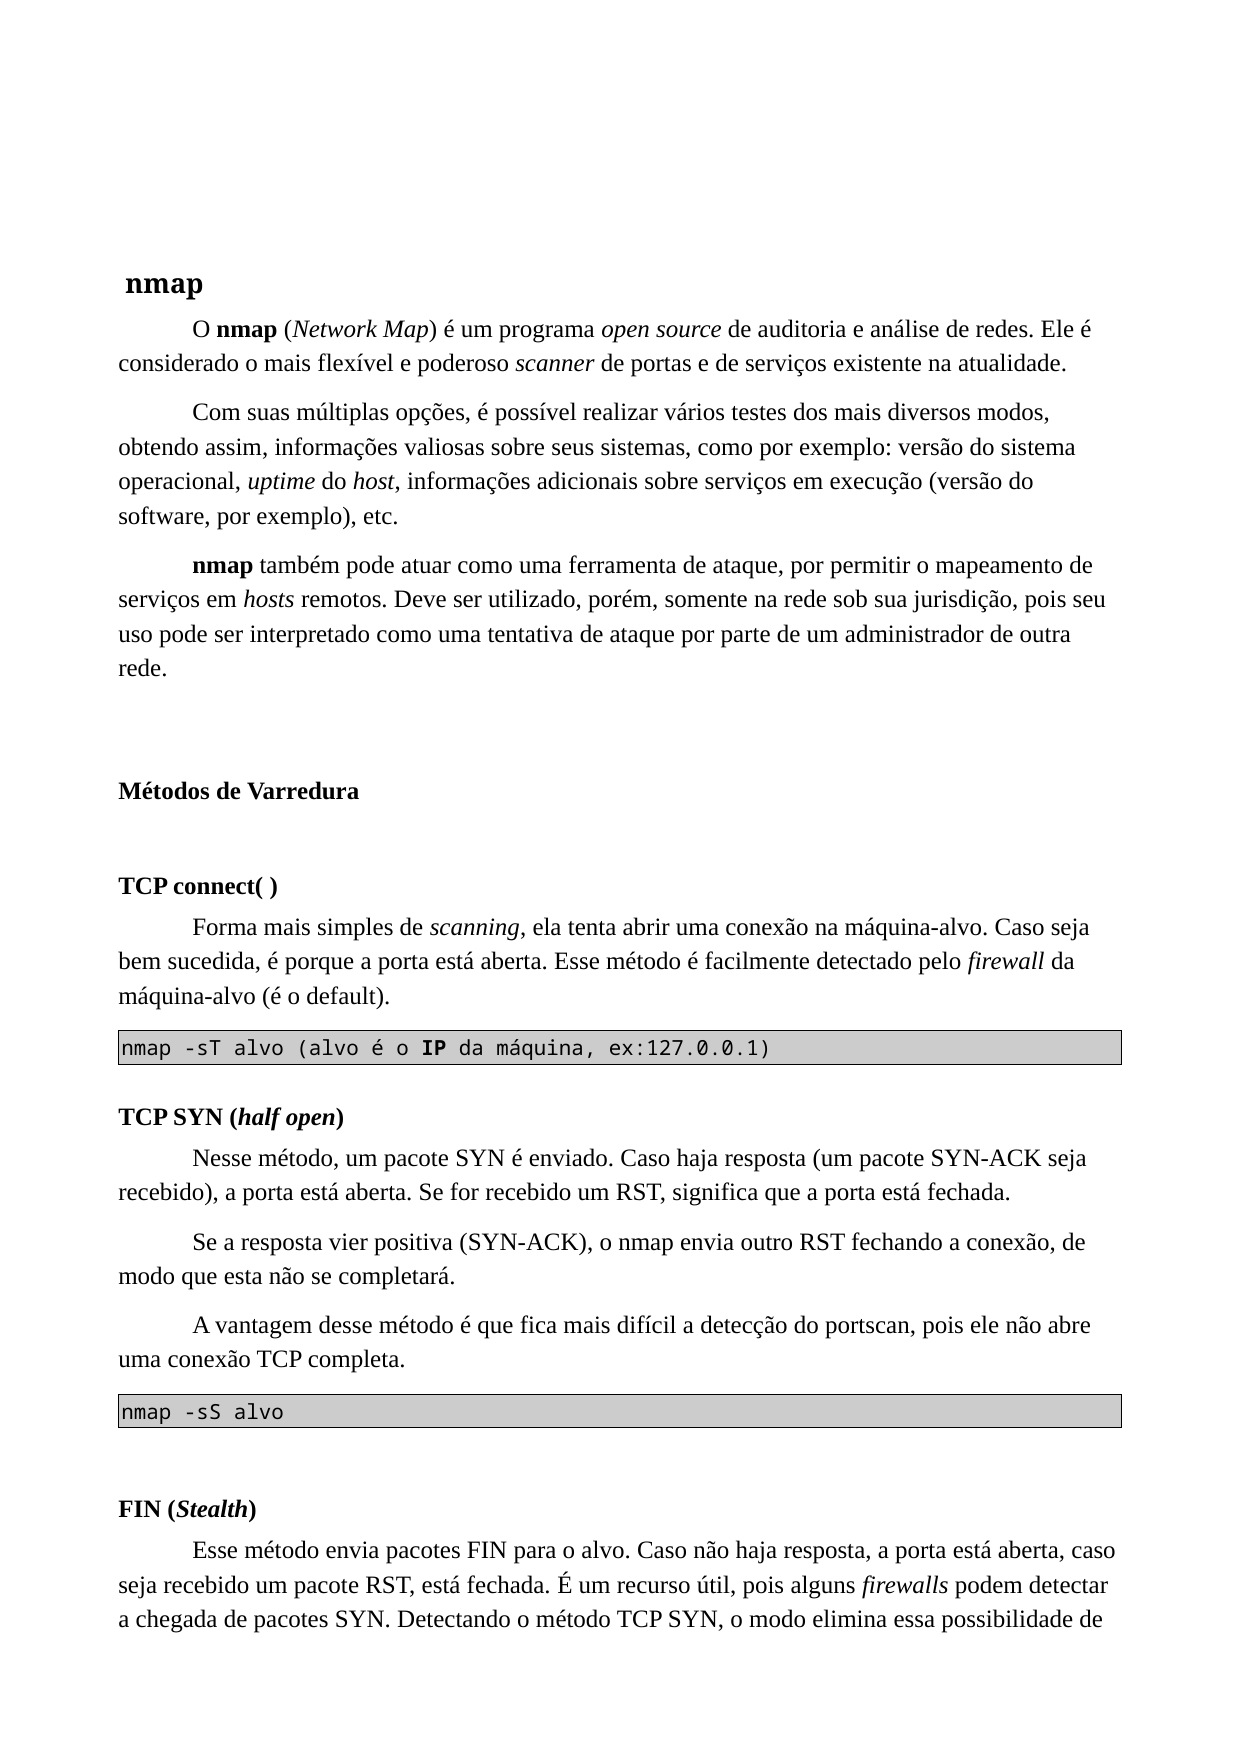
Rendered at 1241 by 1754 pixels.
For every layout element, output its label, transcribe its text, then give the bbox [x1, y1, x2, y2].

text O nmap (Network Map) é um programa open source de auditoria e análise de redes. Ele é considerado o mais flexível e poderoso scanner de portas e de serviços existente na atualidade. [118, 314, 1122, 377]
text Esse método envia pacotes FIN para o alvo. Caso não haja resposta, a porta está aberta, caso seja recebido um pacote RST, está fechada. É um recurso útil, pois alguns firewalls podem detectar a chegada de pacotes SYN. Detectando o método TCP SYN, o modo elimina essa possibilidade de [118, 1535, 1122, 1633]
subtitle nmap [118, 264, 1122, 301]
subtitle TCP SYN (half open) [118, 1102, 1122, 1131]
subtitle TCP connect( ) [118, 871, 1122, 899]
text nmap -sS alvo [119, 1395, 1121, 1427]
text Se a resposta vier positiva (SYN-ACK), o nmap envia outro RST fechando a conexão, de modo que esta não se completará. [118, 1227, 1122, 1290]
subtitle Métodos de Varredura [118, 776, 1122, 805]
text nmap também pode atuar como uma ferramenta de ataque, por permitir o mapeamento de serviços em hosts remotos. Deve ser utilizado, porém, somente na rede sob sua jurisdição, pois seu uso pode ser interpretado como uma tentativa de ataque por parte de um administrador de outra rede. [118, 550, 1122, 682]
text Nesse método, um pacote SYN é enviado. Caso haja resposta (um pacote SYN-ACK seja recebido), a porta está aberta. Se for recebido um RST, significa que a porta está fechada. [118, 1143, 1122, 1206]
subtitle FIN (Stealth) [118, 1494, 1122, 1523]
text Forma mais simples de scanning, ela tenta abrir uma conexão na máquina-alvo. Caso seja bem sucedida, é porque a porta está aberta. Esse método é facilmente detectado pelo firewall da máquina-alvo (é o default). [118, 912, 1122, 1010]
text A vantagem desse método é que fica mais difícil a detecção do portscan, pois ele não abre uma conexão TCP completa. [118, 1310, 1122, 1373]
text nmap -sT alvo (alvo é o IP da máquina, ex:127.0.0.1) [119, 1031, 1121, 1064]
text Com suas múltiplas opções, é possível realizar vários testes dos mais diversos modos, obtendo assim, informações valiosas sobre seus sistemas, como por exemplo: versão do sistema operacional, uptime do host, informações adicionais sobre serviços em execução (versão do software, por exemplo), etc. [118, 397, 1122, 529]
